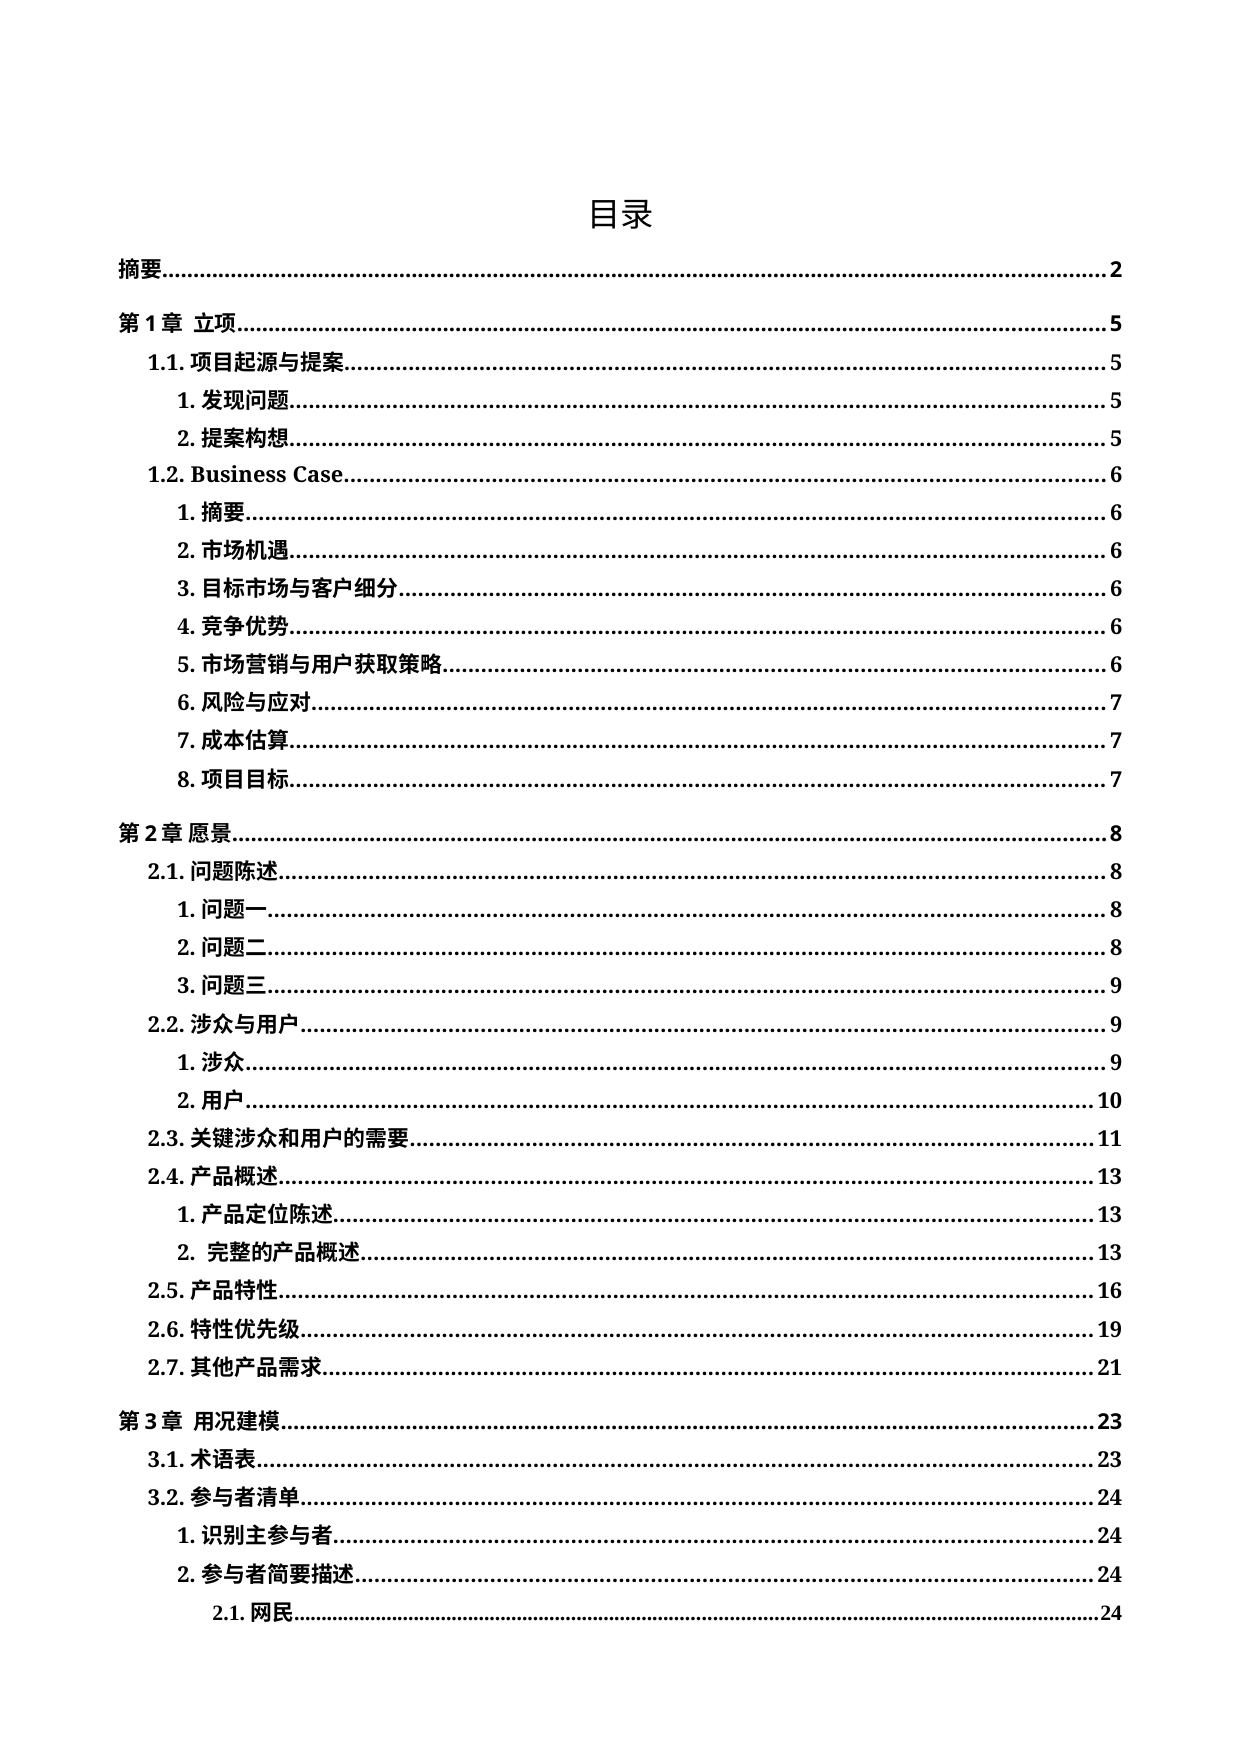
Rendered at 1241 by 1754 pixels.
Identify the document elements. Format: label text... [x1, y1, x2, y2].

text 2.3. 关键涉众和用户的需要 11 [148, 1121, 1122, 1153]
text 3. 目标市场与客户细分 6 [177, 571, 1122, 603]
text 摘要 2 [118, 252, 1122, 284]
text 2. 完整的产品概述 13 [177, 1235, 1122, 1267]
text 2.2. 涉众与用户 9 [148, 1007, 1122, 1038]
text 3.1. 术语表 23 [148, 1442, 1122, 1474]
text 2. 市场机遇 6 [177, 533, 1122, 564]
text 第2章 愿景 8 [118, 816, 1122, 848]
text 第3章 用况建模 23 [118, 1404, 1122, 1436]
text 2.1. 网民 24 [207, 1595, 1122, 1626]
text 2.6. 特性优先级 19 [148, 1312, 1122, 1343]
text 2. 提案构想 5 [177, 421, 1122, 453]
text 3.2. 参与者清单 24 [148, 1480, 1122, 1512]
text 1. 涉众 9 [177, 1045, 1122, 1076]
text 2.7. 其他产品需求 21 [148, 1350, 1122, 1381]
text 4. 竞争优势 6 [177, 609, 1122, 641]
text 6. 风险与应对 7 [177, 685, 1122, 717]
text 1.2. Business Case 6 [148, 459, 1122, 489]
text 1.1. 项目起源与提案 5 [148, 344, 1122, 376]
text 第1章 立项 5 [118, 306, 1122, 338]
text 2.5. 产品特性 16 [148, 1273, 1122, 1305]
text 2. 问题二 8 [177, 930, 1122, 962]
subtitle 目录 [118, 188, 1122, 236]
text 1. 产品定位陈述 13 [177, 1197, 1122, 1229]
text 8. 项目目标 7 [177, 762, 1122, 793]
text 1. 发现问题 5 [177, 383, 1122, 414]
text 2.4. 产品概述 13 [148, 1159, 1122, 1191]
text 1. 识别主参与者 24 [177, 1518, 1122, 1550]
text 2. 用户 10 [177, 1083, 1122, 1114]
text 2. 参与者简要描述 24 [177, 1557, 1122, 1588]
text 1. 问题一 8 [177, 892, 1122, 924]
text 1. 摘要 6 [177, 495, 1122, 526]
text 3. 问题三 9 [177, 968, 1122, 1000]
text 7. 成本估算 7 [177, 723, 1122, 755]
text 5. 市场营销与用户获取策略 6 [177, 647, 1122, 679]
text 2.1. 问题陈述 8 [148, 854, 1122, 886]
